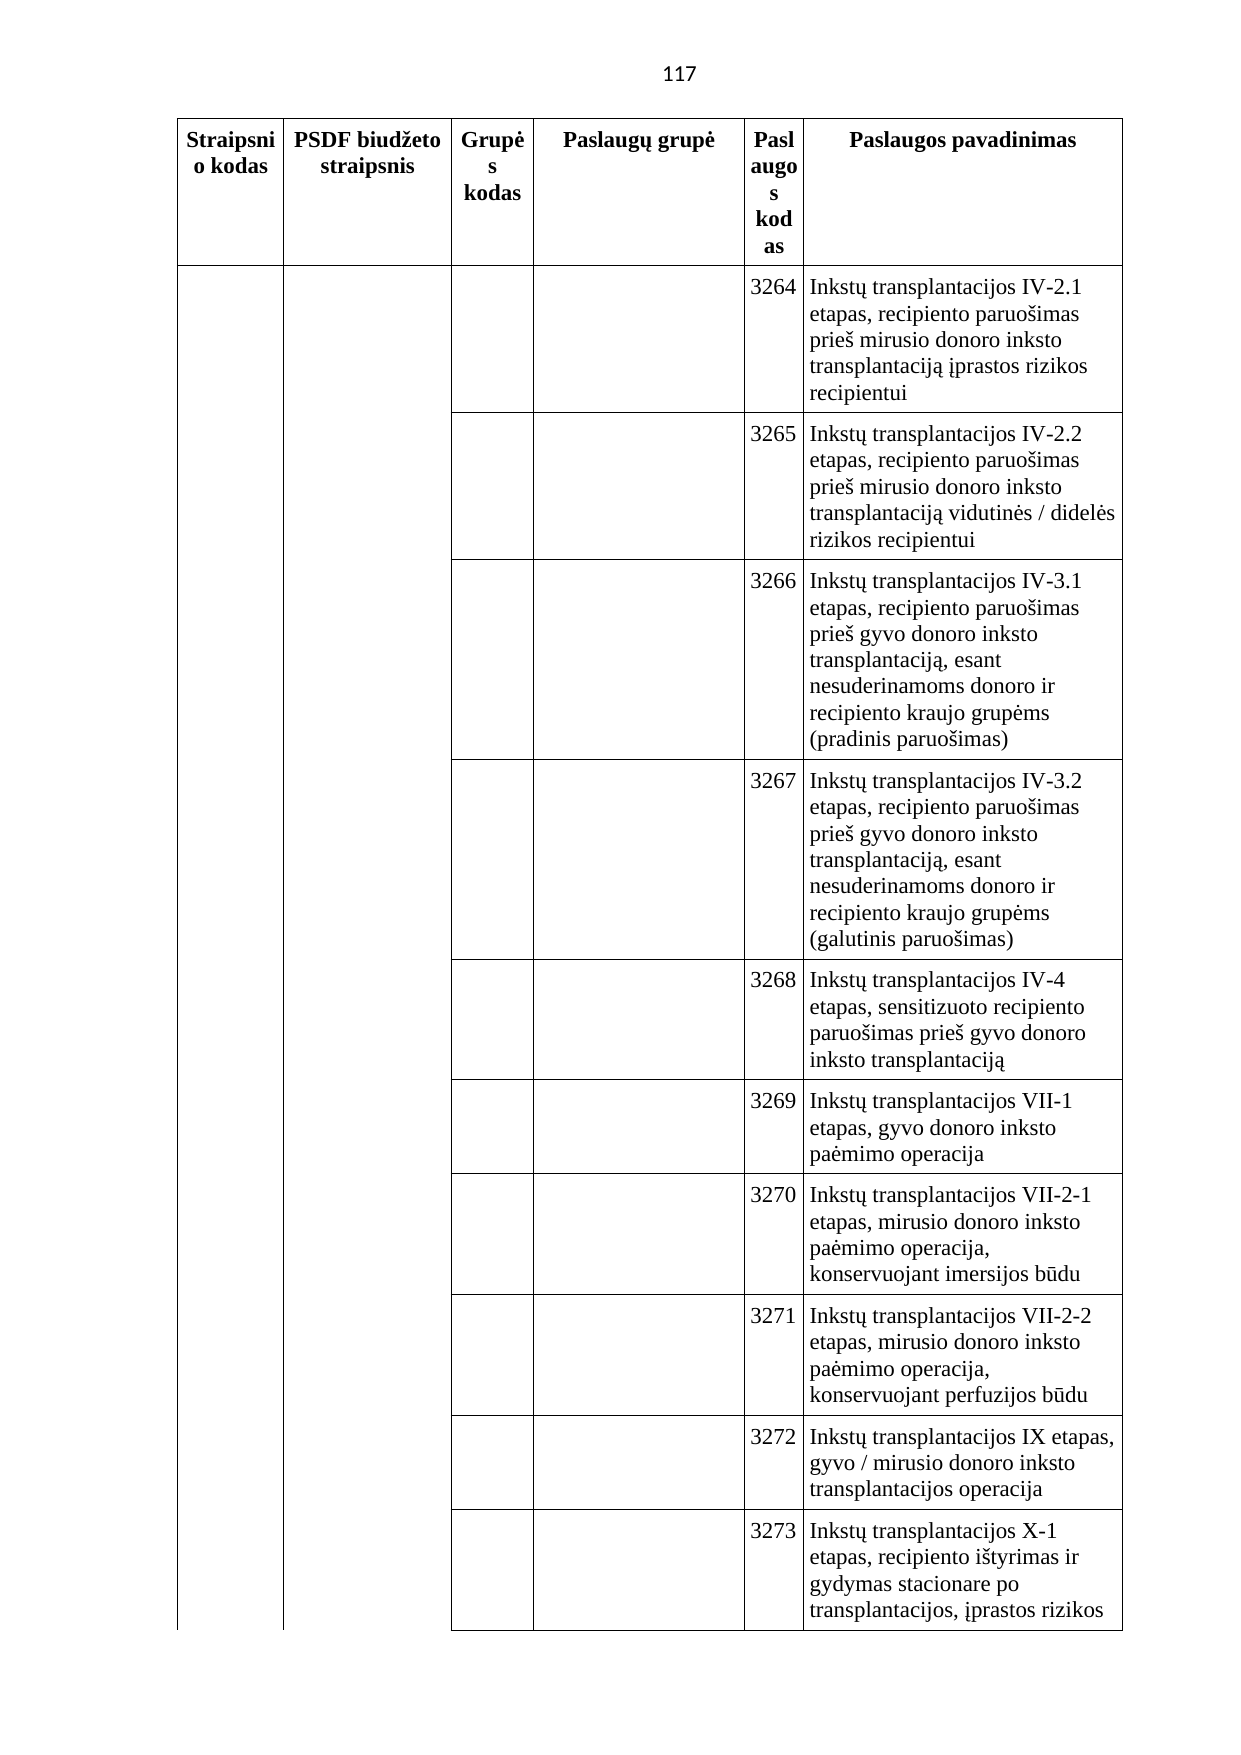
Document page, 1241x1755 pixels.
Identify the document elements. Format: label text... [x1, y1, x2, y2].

table_cell [284, 266, 451, 412]
table_cell Inkstų transplantacijos IV-3.2 etapas, recipiento paruošimas prieš gyvo donoro inksto transplantaciją, esant nesuderinamoms donoro ir recipiento kraujo grupėms (galutinis paruošimas) [804, 760, 1122, 958]
table_cell [452, 1080, 533, 1173]
table_cell 3266 [745, 560, 803, 759]
table_cell [534, 760, 744, 958]
table_cell 3264 [745, 266, 803, 412]
table_cell [284, 1173, 451, 1294]
table_header Paslaugos kodas [745, 119, 803, 265]
table_cell [178, 759, 283, 958]
table_cell [284, 1415, 451, 1509]
table_cell [452, 266, 533, 412]
table_cell [452, 1416, 533, 1509]
table_cell 3271 [745, 1295, 803, 1414]
table_cell Inkstų transplantacijos IX etapas, gyvo / mirusio donoro inksto transplantacijos operacija [804, 1416, 1122, 1509]
table_cell 3268 [745, 960, 803, 1079]
table_cell [452, 413, 533, 559]
table_cell [178, 559, 283, 759]
table_cell [284, 559, 451, 759]
table_cell [284, 1294, 451, 1414]
table_cell 3267 [745, 760, 803, 958]
table_cell [284, 959, 451, 1079]
table_cell [534, 1174, 744, 1294]
table_cell Inkstų transplantacijos X-1 etapas, recipiento ištyrimas ir gydymas stacionare po transplantacijos, įprastos rizikos [804, 1510, 1122, 1629]
table_cell [178, 959, 283, 1079]
table_cell [178, 1294, 283, 1414]
table_cell [284, 759, 451, 958]
table_cell [178, 266, 283, 412]
table_cell [534, 560, 744, 759]
table_cell Inkstų transplantacijos VII-2-1 etapas, mirusio donoro inksto paėmimo operacija, konservuojant imersijos būdu [804, 1174, 1122, 1294]
table_cell [284, 1079, 451, 1173]
table_cell [534, 1295, 744, 1414]
table_header Straipsnio kodas [178, 119, 283, 265]
table_cell [452, 760, 533, 958]
table_cell Inkstų transplantacijos IV-3.1 etapas, recipiento paruošimas prieš gyvo donoro inksto transplantaciją, esant nesuderinamoms donoro ir recipiento kraujo grupėms (pradinis paruošimas) [804, 560, 1122, 759]
table_cell Inkstų transplantacijos VII-2-2 etapas, mirusio donoro inksto paėmimo operacija, konservuojant perfuzijos būdu [804, 1295, 1122, 1414]
table_cell [178, 1079, 283, 1173]
table_cell 3269 [745, 1080, 803, 1173]
table_cell [452, 560, 533, 759]
table_header PSDF biudžeto straipsnis [284, 119, 451, 265]
table_cell [178, 412, 283, 559]
table_cell 3265 [745, 413, 803, 559]
table_cell Inkstų transplantacijos IV-2.2 etapas, recipiento paruošimas prieš mirusio donoro inksto transplantaciją vidutinės / didelės rizikos recipientui [804, 413, 1122, 559]
table_cell [452, 960, 533, 1079]
table_cell [452, 1510, 533, 1629]
table_cell [178, 1509, 283, 1629]
table_cell [534, 413, 744, 559]
table_cell [534, 266, 744, 412]
table_cell [178, 1173, 283, 1294]
table_cell [284, 412, 451, 559]
table_cell [534, 1416, 744, 1509]
table_cell Inkstų transplantacijos IV-4 etapas, sensitizuoto recipiento paruošimas prieš gyvo donoro inksto transplantaciją [804, 960, 1122, 1079]
table_cell 3272 [745, 1416, 803, 1509]
table_cell [178, 1415, 283, 1509]
table_cell [284, 1509, 451, 1629]
table_header Paslaugų grupė [534, 119, 744, 265]
table_cell 3273 [745, 1510, 803, 1629]
table_cell [452, 1174, 533, 1294]
table_cell [452, 1295, 533, 1414]
table_cell [534, 1510, 744, 1629]
table_cell Inkstų transplantacijos VII-1 etapas, gyvo donoro inksto paėmimo operacija [804, 1080, 1122, 1173]
table_cell [534, 960, 744, 1079]
table_header Grupės kodas [452, 119, 533, 265]
table_header Paslaugos pavadinimas [804, 119, 1122, 265]
table_cell 3270 [745, 1174, 803, 1294]
table_cell [534, 1080, 744, 1173]
table_cell Inkstų transplantacijos IV-2.1 etapas, recipiento paruošimas prieš mirusio donoro inksto transplantaciją įprastos rizikos recipientui [804, 266, 1122, 412]
